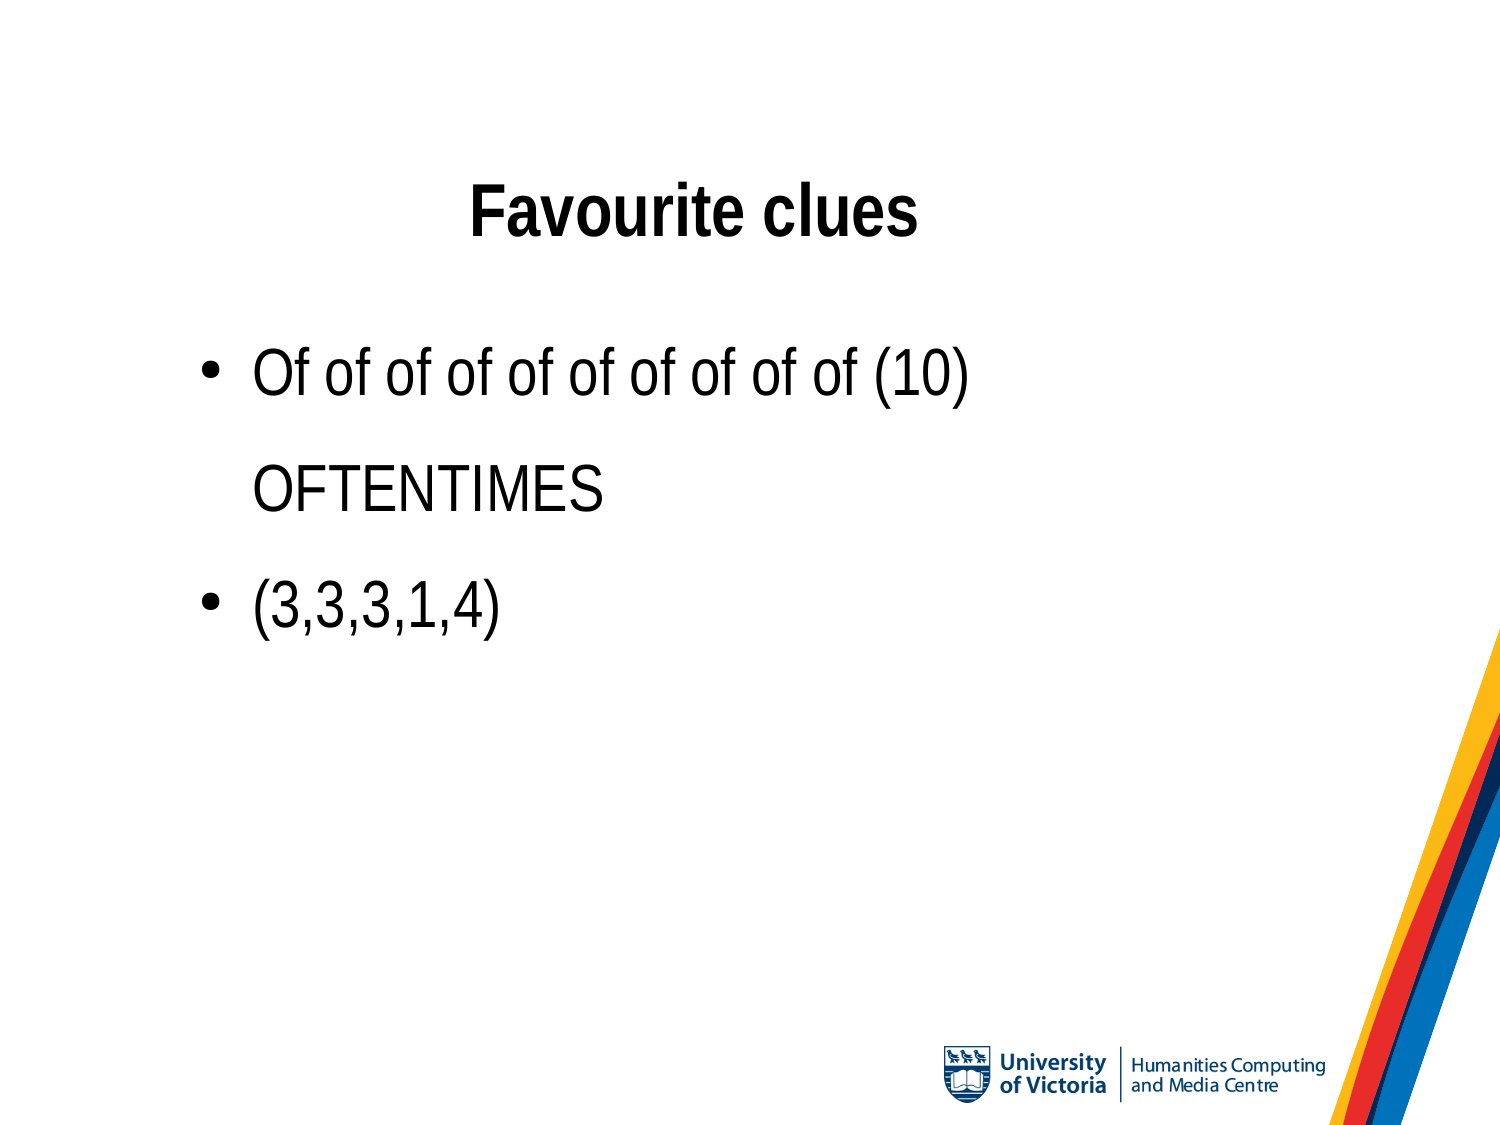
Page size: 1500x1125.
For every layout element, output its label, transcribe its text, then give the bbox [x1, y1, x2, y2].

list Of of of of of of of of of of (10) OFTENTIMES (3,3,3,1,4) [181, 333, 1209, 1015]
picture [0, 0, 1500, 1125]
title Favourite clues [181, 115, 1209, 304]
